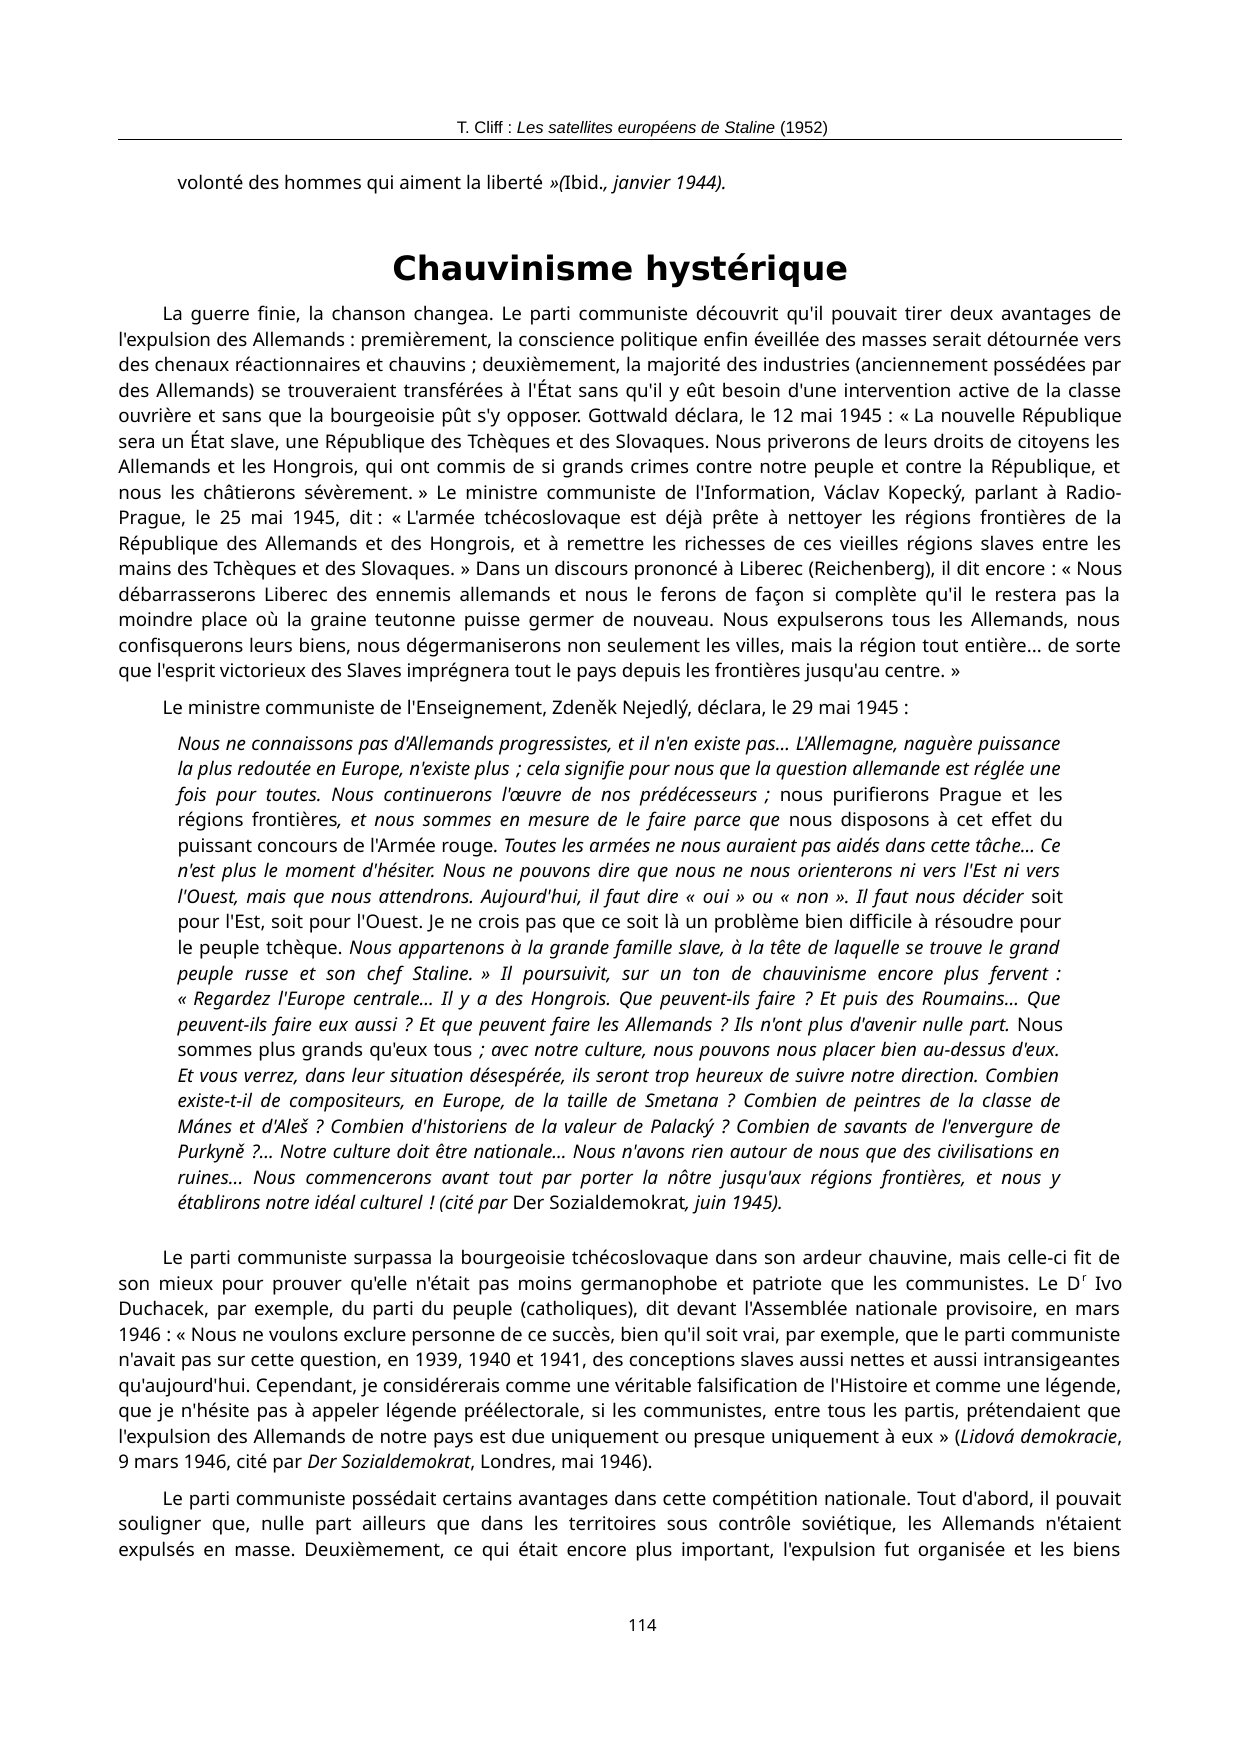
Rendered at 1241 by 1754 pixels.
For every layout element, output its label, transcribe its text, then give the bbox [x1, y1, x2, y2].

text volonté des hommes qui aiment la liberté »(Ibid., janvier 1944). [177, 169, 1063, 194]
text Le parti communiste surpassa la bourgeoisie tchécoslovaque dans son ardeur chauvine, mais celle-ci fit de son mieux pour prouver qu'elle n'était pas moins germanophobe et patriote que les communistes. Le Dr Ivo Duchacek, par exemple, du parti du peuple (catholiques), dit devant l'Assemblée nationale provisoire, en mars 1946 : « Nous ne voulons exclure personne de ce succès, bien qu'il soit vrai, par exemple, que le parti communiste n'avait pas sur cette question, en 1939, 1940 et 1941, des conceptions slaves aussi nettes et aussi intransigeantes qu'aujourd'hui. Cependant, je considérerais comme une véritable falsification de l'Histoire et comme une légende, que je n'hésite pas à appeler légende préélectorale, si les communistes, entre tous les partis, prétendaient que l'expulsion des Allemands de notre pays est due uniquement ou presque uniquement à eux » (Lidová demokracie, 9 mars 1946, cité par Der Sozialdemokrat, Londres, mai 1946). [118, 1244, 1122, 1474]
text Le parti communiste possédait certains avantages dans cette compétition nationale. Tout d'abord, il pouvait souligner que, nulle part ailleurs que dans les territoires sous contrôle soviétique, les Allemands n'étaient expulsés en masse. Deuxièmement, ce qui était encore plus important, l'expulsion fut organisée et les biens [118, 1485, 1122, 1561]
subtitle Chauvinisme hystérique [118, 249, 1122, 288]
text La guerre finie, la chanson changea. Le parti communiste découvrit qu'il pouvait tirer deux avantages de l'expulsion des Allemands : premièrement, la conscience politique enfin éveillée des masses serait détournée vers des chenaux réactionnaires et chauvins ; deuxièmement, la majorité des industries (anciennement possédées par des Allemands) se trouveraient transférées à l'État sans qu'il y eût besoin d'une intervention active de la classe ouvrière et sans que la bourgeoisie pût s'y opposer. Gottwald déclara, le 12 mai 1945 : « La nouvelle République sera un État slave, une République des Tchèques et des Slovaques. Nous priverons de leurs droits de citoyens les Allemands et les Hongrois, qui ont commis de si grands crimes contre notre peuple et contre la République, et nous les châtierons sévèrement. » Le ministre communiste de l'Information, Václav Kopecký, parlant à Radio-Prague, le 25 mai 1945, dit : « L'armée tchécoslovaque est déjà prête à nettoyer les régions frontières de la République des Allemands et des Hongrois, et à remettre les richesses de ces vieilles régions slaves entre les mains des Tchèques et des Slovaques. » Dans un discours prononcé à Liberec (Reichenberg), il dit encore : « Nous débarrasserons Liberec des ennemis allemands et nous le ferons de façon si complète qu'il le restera pas la moindre place où la graine teutonne puisse germer de nouveau. Nous expulserons tous les Allemands, nous confisquerons leurs biens, nous dégermaniserons non seulement les villes, mais la région tout entière... de sorte que l'esprit victorieux des Slaves imprégnera tout le pays depuis les frontières jusqu'au centre. » [118, 301, 1122, 683]
text Le ministre communiste de l'Enseignement, Zdeněk Nejedlý, déclara, le 29 mai 1945 : [118, 694, 1122, 719]
text Nous ne connaissons pas d'Allemands progressistes, et il n'en existe pas... L'Allemagne, naguère puissance la plus redoutée en Europe, n'existe plus ; cela signifie pour nous que la question allemande est réglée une fois pour toutes. Nous continuerons l'œuvre de nos prédécesseurs ; nous purifierons Prague et les régions frontières, et nous sommes en mesure de le faire parce que nous disposons à cet effet du puissant concours de l'Armée rouge. Toutes les armées ne nous auraient pas aidés dans cette tâche... Ce n'est plus le moment d'hésiter. Nous ne pouvons dire que nous ne nous orienterons ni vers l'Est ni vers l'Ouest, mais que nous attendrons. Aujourd'hui, il faut dire « oui » ou « non ». Il faut nous décider soit pour l'Est, soit pour l'Ouest. Je ne crois pas que ce soit là un problème bien difficile à résoudre pour le peuple tchèque. Nous appartenons à la grande famille slave, à la tête de laquelle se trouve le grand peuple russe et son chef Staline. » Il poursuivit, sur un ton de chauvinisme encore plus fervent : « Regardez l'Europe centrale... Il y a des Hongrois. Que peuvent-ils faire ? Et puis des Roumains... Que peuvent-ils faire eux aussi ? Et que peuvent faire les Allemands ? Ils n'ont plus d'avenir nulle part. Nous sommes plus grands qu'eux tous ; avec notre culture, nous pouvons nous placer bien au-dessus d'eux. Et vous verrez, dans leur situation désespérée, ils seront trop heureux de suivre notre direction. Combien existe-t-il de compositeurs, en Europe, de la taille de Smetana ? Combien de peintres de la classe de Mánes et d'Aleš ? Combien d'historiens de la valeur de Palacký ? Combien de savants de l'envergure de Purkyně ?... Notre culture doit être nationale... Nous n'avons rien autour de nous que des civilisations en ruines... Nous commencerons avant tout par porter la nôtre jusqu'aux régions frontières, et nous y établirons notre idéal culturel ! (cité par Der Sozialdemokrat, juin 1945). [177, 730, 1063, 1215]
